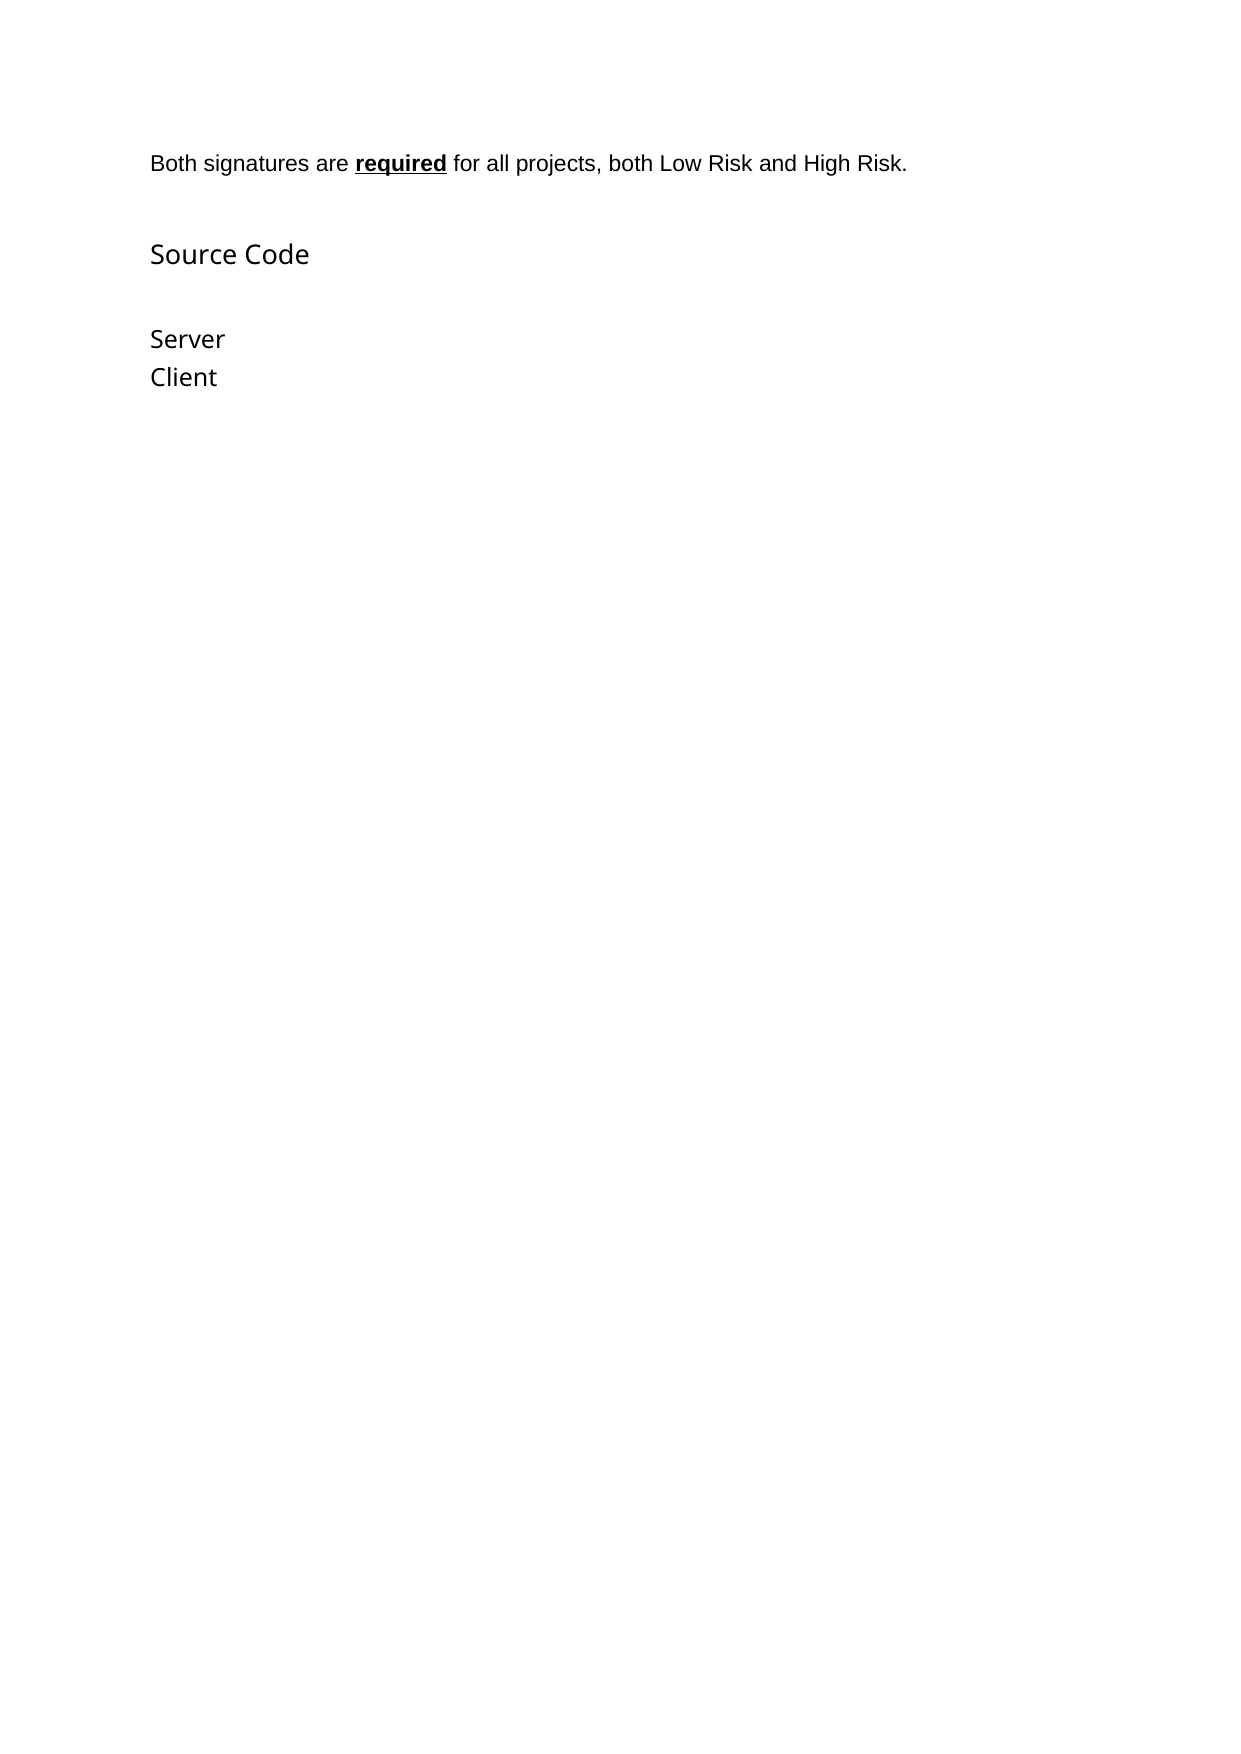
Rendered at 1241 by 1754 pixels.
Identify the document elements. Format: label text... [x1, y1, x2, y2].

subtitle Source Code [150, 236, 1090, 272]
subtitle Server [150, 321, 1090, 355]
subtitle Client [150, 359, 1090, 394]
text Both signatures are required for all projects, both Low Risk and High Risk. [150, 150, 1090, 176]
